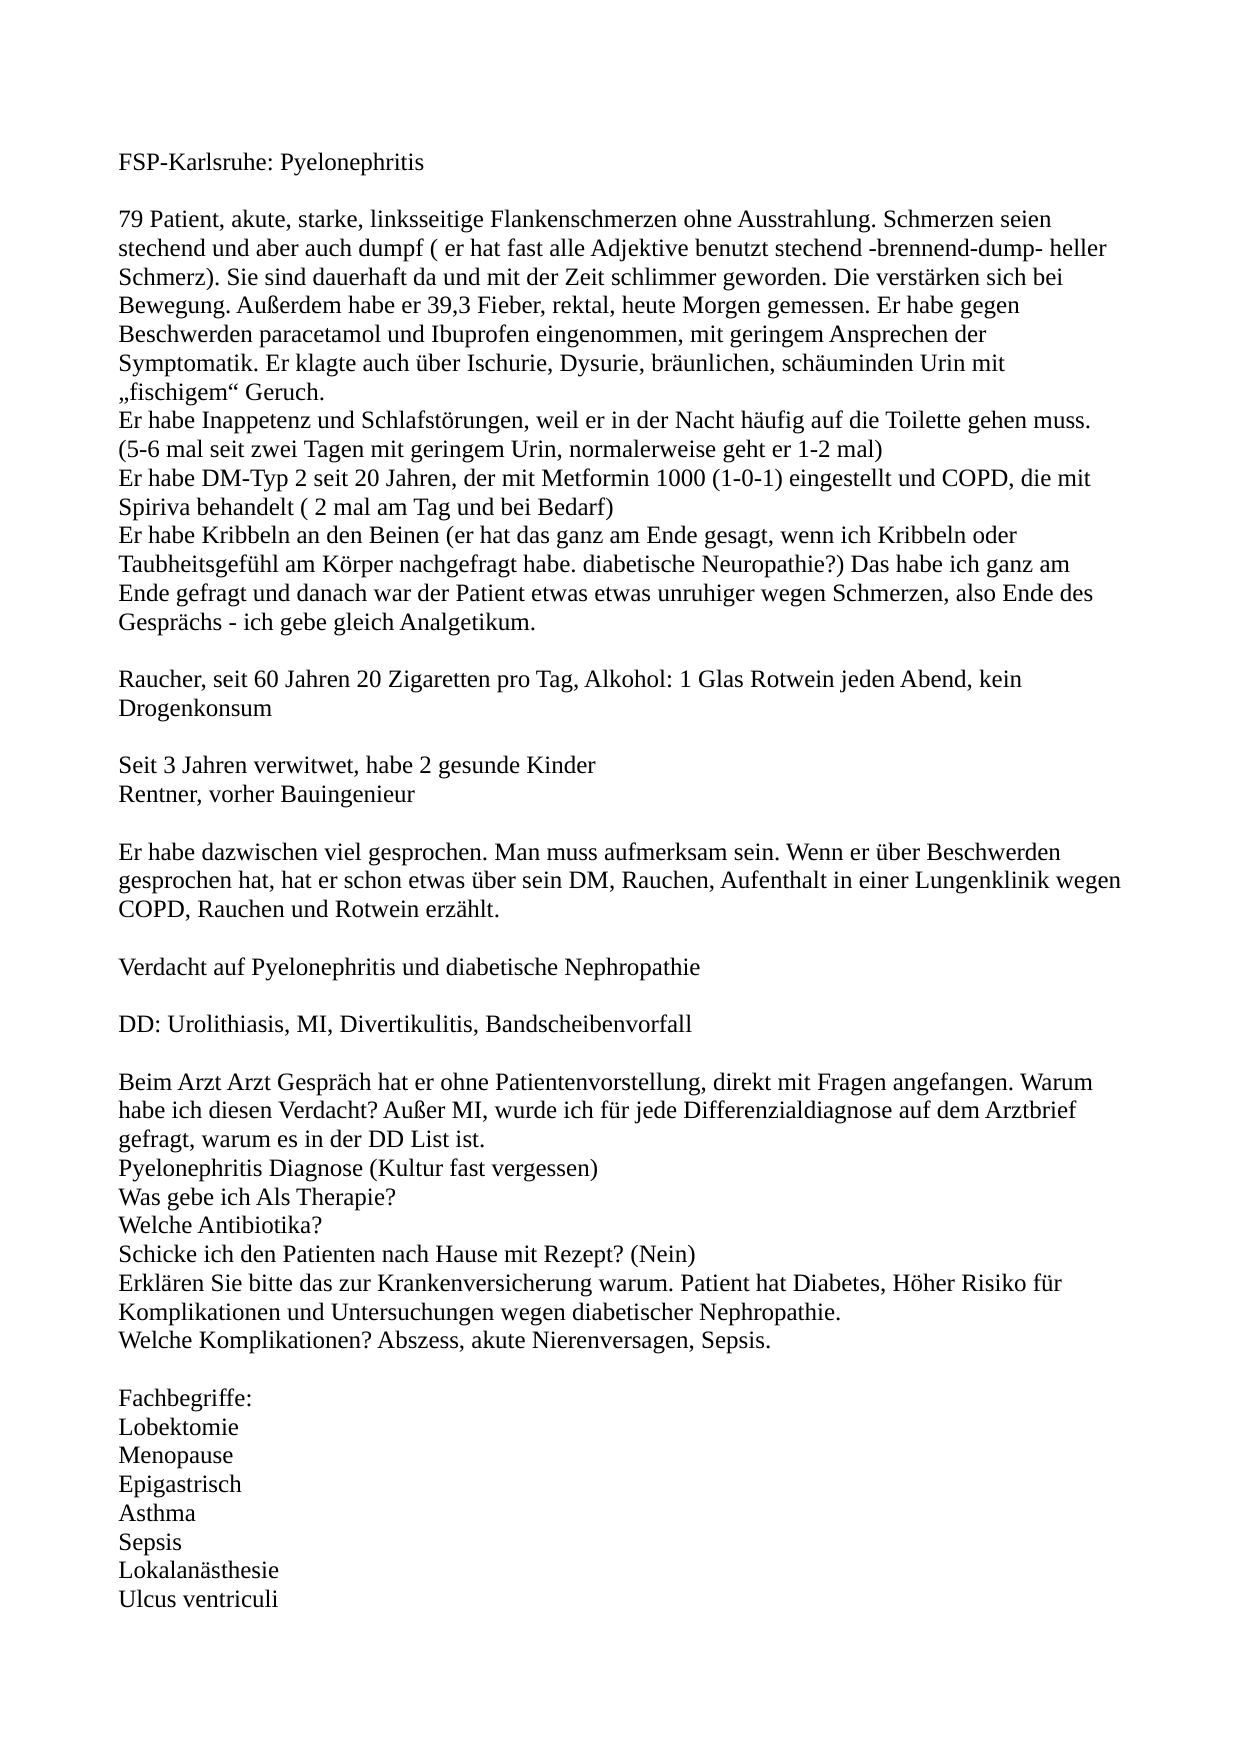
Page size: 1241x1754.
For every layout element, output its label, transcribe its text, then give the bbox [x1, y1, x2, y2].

text DD: Urolithiasis, MI, Divertikulitis, Bandscheibenvorfall [118, 1009, 1122, 1038]
text Epigastrisch [118, 1469, 1122, 1498]
text Ulcus ventriculi [118, 1584, 1122, 1613]
text Welche Antibiotika? [118, 1211, 1122, 1239]
text Asthma [118, 1498, 1122, 1527]
text Er habe Inappetenz und Schlafstörungen, weil er in der Nacht häufig auf die Toilette gehen muss. (5-6 mal seit zwei Tagen mit geringem Urin, normalerweise geht er 1-2 mal) [118, 406, 1122, 463]
text Beim Arzt Arzt Gespräch hat er ohne Patientenvorstellung, direkt mit Fragen angefangen. Warum habe ich diesen Verdacht? Außer MI, wurde ich für jede Differenzialdiagnose auf dem Arztbrief gefragt, warum es in der DD List ist. [118, 1067, 1122, 1153]
text Raucher, seit 60 Jahren 20 Zigaretten pro Tag, Alkohol: 1 Glas Rotwein jeden Abend, kein Drogenkonsum [118, 664, 1122, 722]
text Erklären Sie bitte das zur Krankenversicherung warum. Patient hat Diabetes, Höher Risiko für Komplikationen und Untersuchungen wegen diabetischer Nephropathie. [118, 1268, 1122, 1326]
text Seit 3 Jahren verwitwet, habe 2 gesunde Kinder [118, 751, 1122, 779]
text Lokalanästhesie [118, 1556, 1122, 1584]
text Verdacht auf Pyelonephritis und diabetische Nephropathie [118, 952, 1122, 981]
text Fachbegriffe: [118, 1383, 1122, 1412]
text Sepsis [118, 1527, 1122, 1556]
text FSP-Karlsruhe: Pyelonephritis [118, 147, 1122, 176]
text Schicke ich den Patienten nach Hause mit Rezept? (Nein) [118, 1239, 1122, 1268]
text Was gebe ich Als Therapie? [118, 1182, 1122, 1211]
text Er habe dazwischen viel gesprochen. Man muss aufmerksam sein. Wenn er über Beschwerden gesprochen hat, hat er schon etwas über sein DM, Rauchen, Aufenthalt in einer Lungenklinik wegen COPD, Rauchen und Rotwein erzählt. [118, 837, 1122, 923]
text Menopause [118, 1441, 1122, 1469]
text Lobektomie [118, 1412, 1122, 1441]
text 79 Patient, akute, starke, linksseitige Flankenschmerzen ohne Ausstrahlung. Schmerzen seien stechend und aber auch dumpf ( er hat fast alle Adjektive benutzt stechend -brennend-dump- heller Schmerz). Sie sind dauerhaft da und mit der Zeit schlimmer geworden. Die verstärken sich bei Bewegung. Außerdem habe er 39,3 Fieber, rektal, heute Morgen gemessen. Er habe gegen Beschwerden paracetamol und Ibuprofen eingenommen, mit geringem Ansprechen der Symptomatik. Er klagte auch über Ischurie, Dysurie, bräunlichen, schäuminden Urin mit „fischigem“ Geruch. [118, 204, 1122, 406]
text Welche Komplikationen? Abszess, akute Nierenversagen, Sepsis. [118, 1326, 1122, 1354]
text Pyelonephritis Diagnose (Kultur fast vergessen) [118, 1153, 1122, 1182]
text Er habe Kribbeln an den Beinen (er hat das ganz am Ende gesagt, wenn ich Kribbeln oder Taubheitsgefühl am Körper nachgefragt habe. diabetische Neuropathie?) Das habe ich ganz am Ende gefragt und danach war der Patient etwas etwas unruhiger wegen Schmerzen, also Ende des Gesprächs - ich gebe gleich Analgetikum. [118, 521, 1122, 636]
text Er habe DM-Typ 2 seit 20 Jahren, der mit Metformin 1000 (1-0-1) eingestellt und COPD, die mit Spiriva behandelt ( 2 mal am Tag und bei Bedarf) [118, 463, 1122, 521]
text Rentner, vorher Bauingenieur [118, 779, 1122, 808]
